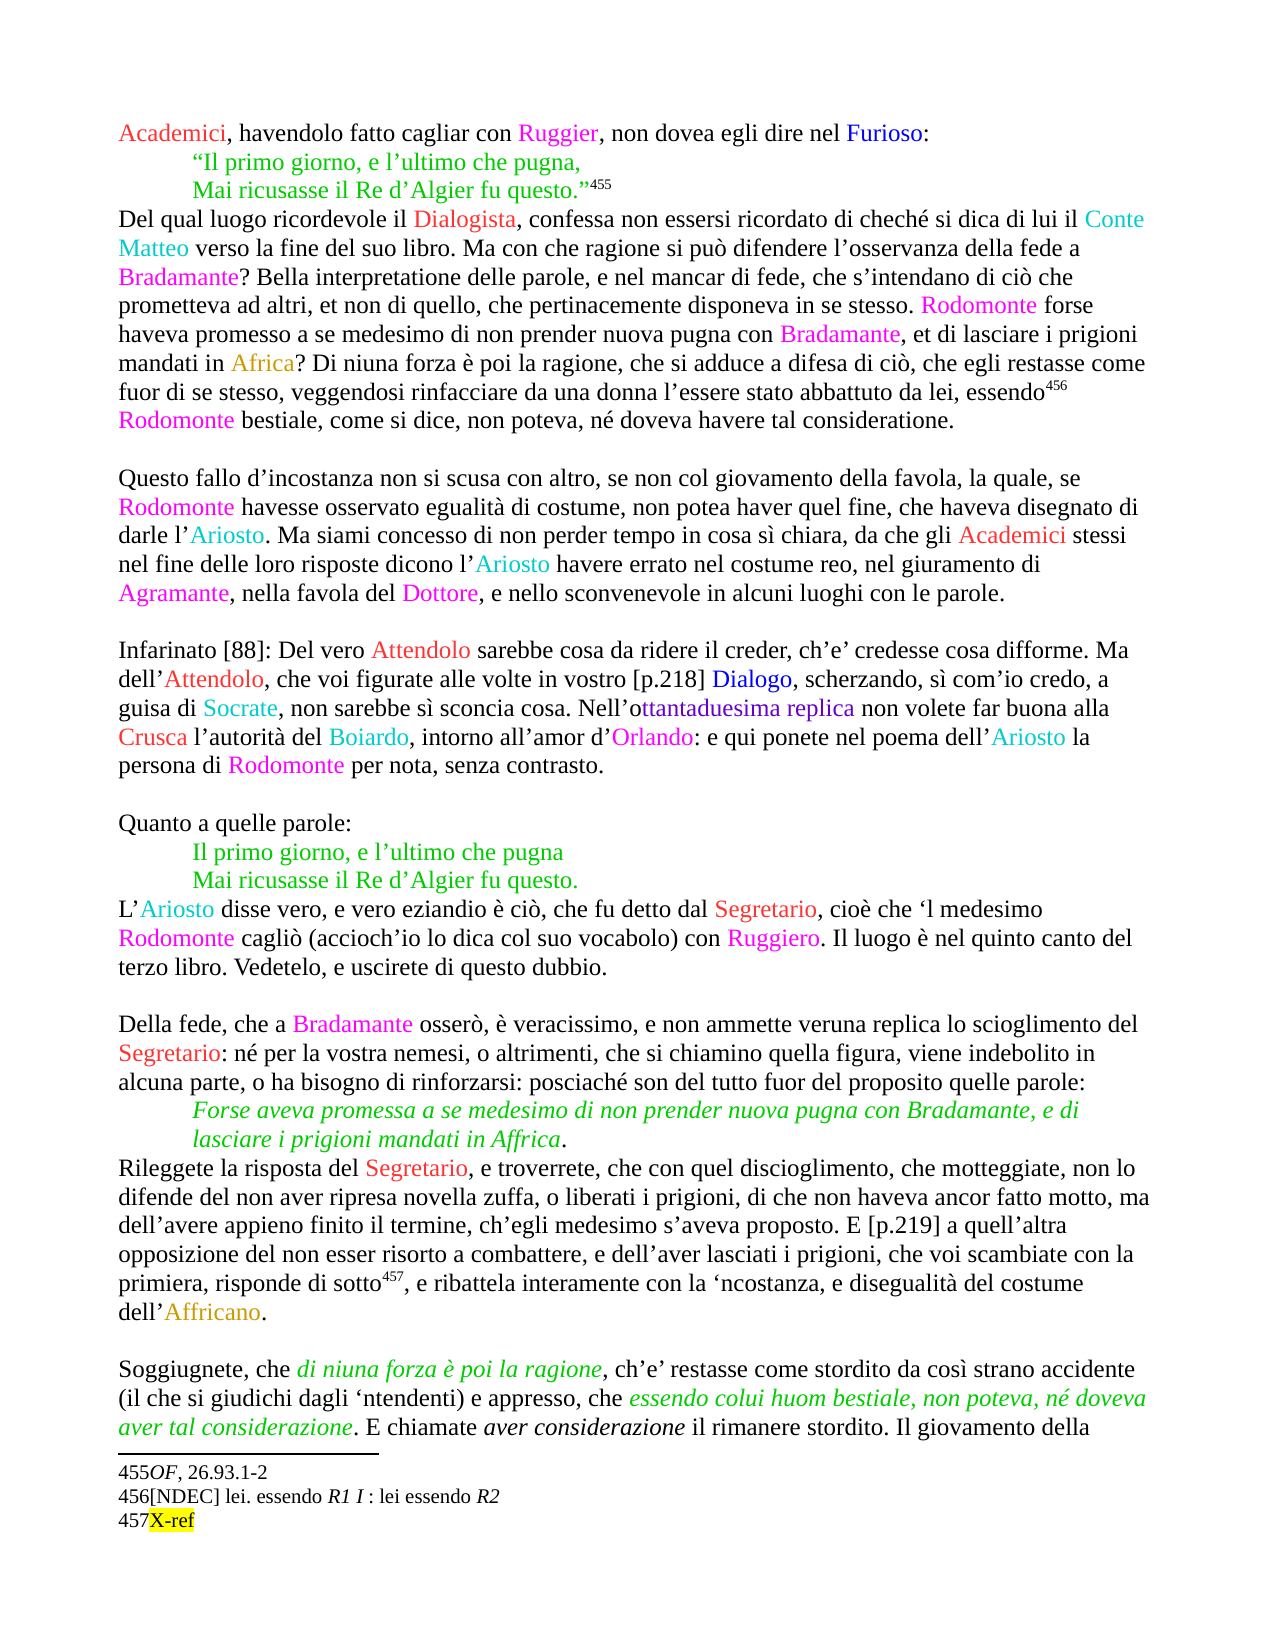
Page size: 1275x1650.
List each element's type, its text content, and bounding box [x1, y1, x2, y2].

text Mai ricusasse il Re d’Algier fu questo.” [118, 176, 1157, 204]
text Infarinato [88]: Del vero Attendolo sarebbe cosa da ridere il creder, ch’e’ credesse cosa difforme. Ma dell’Attendolo, che voi figurate alle volte in vostro [p.218] Dialogo, scherzando, sì com’io credo, a guisa di Socrate, non sarebbe sì sconcia cosa. Nell’ottantaduesima replica non volete far buona alla Crusca l’autorità del Boiardo, intorno all’amor d’Orlando: e qui ponete nel poema dell’Ariosto la persona di Rodomonte per nota, senza contrasto. [118, 636, 1157, 779]
text Del qual luogo ricordevole il Dialogista, confessa non essersi ricordato di cheché si dica di lui il Conte Matteo verso la fine del suo libro. Ma con che ragione si può difendere l’osservanza della fede a Bradamante? Bella interpretatione delle parole, e nel mancar di fede, che s’intendano di ciò che prometteva ad altri, et non di quello, che pertinacemente disponeva in se stesso. Rodomonte forse haveva promesso a se medesimo di non prender nuova pugna con Bradamante, et di lasciare i prigioni mandati in Africa? Di niuna forza è poi la ragione, che si adduce a difesa di ciò, che egli restasse come fuor di se stesso, veggendosi rinfacciare da una donna l’essere stato abbattuto da lei, essendo Rodomonte bestiale, come si dice, non poteva, né doveva havere tal consideratione. [118, 204, 1157, 434]
text X-ref [118, 1508, 1157, 1532]
text “Il primo giorno, e l’ultimo che pugna, [118, 147, 1157, 176]
text L’Ariosto disse vero, e vero eziandio è ciò, che fu detto dal Segretario, cioè che ‘l medesimo Rodomonte cagliò (accioch’io lo dica col suo vocabolo) con Ruggiero. Il luogo è nel quinto canto del terzo libro. Vedetelo, e uscirete di questo dubbio. [118, 894, 1157, 981]
text Questo fallo d’incostanza non si scusa con altro, se non col giovamento della favola, la quale, se Rodomonte havesse osservato egualità di costume, non potea haver quel fine, che haveva disegnato di darle l’Ariosto. Ma siami concesso di non perder tempo in cosa sì chiara, da che gli Academici stessi nel fine delle loro risposte dicono l’Ariosto havere errato nel costume reo, nel giuramento di Agramante, nella favola del Dottore, e nello sconvenevole in alcuni luoghi con le parole. [118, 463, 1157, 607]
text OF, 26.93.1-2 [118, 1460, 1157, 1484]
text Mai ricusasse il Re d’Algier fu questo. [118, 866, 1157, 894]
text Quanto a quelle parole: [118, 808, 1157, 837]
text Il primo giorno, e l’ultimo che pugna [118, 837, 1157, 866]
text Soggiugnete, che di niuna forza è poi la ragione, ch’e’ restasse come stordito da così strano accidente (il che si giudichi dagli ‘ntendenti) e appresso, che essendo colui huom bestiale, non poteva, né doveva aver tal considerazione. E chiamate aver considerazione il rimanere stordito. Il giovamento della [118, 1354, 1157, 1441]
text Della fede, che a Bradamante osserò, è veracissimo, e non ammette veruna replica lo scioglimento del Segretario: né per la vostra nemesi, o altrimenti, che si chiamino quella figura, viene indebolito in alcuna parte, o ha bisogno di rinforzarsi: posciaché son del tutto fuor del proposito quelle parole: [118, 1009, 1157, 1096]
text [NDEC] lei. essendo R1 I : lei essendo R2 [118, 1484, 1157, 1508]
text Forse aveva promessa a se medesimo di non prender nuova pugna con Bradamante, e di lasciare i prigioni mandati in Affrica. [192, 1096, 1157, 1153]
text Academici, havendolo fatto cagliar con Ruggier, non dovea egli dire nel Furioso: [118, 118, 1157, 147]
text Rileggete la risposta del Segretario, e troverrete, che con quel discioglimento, che motteggiate, non lo difende del non aver ripresa novella zuffa, o liberati i prigioni, di che non haveva ancor fatto motto, ma dell’avere appieno finito il termine, ch’egli medesimo s’aveva proposto. E [p.219] a quell’altra opposizione del non esser risorto a combattere, e dell’aver lasciati i prigioni, che voi scambiate con la primiera, risponde di sotto, e ribattela interamente con la ‘ncostanza, e disegualità del costume dell’Affricano. [118, 1153, 1157, 1326]
